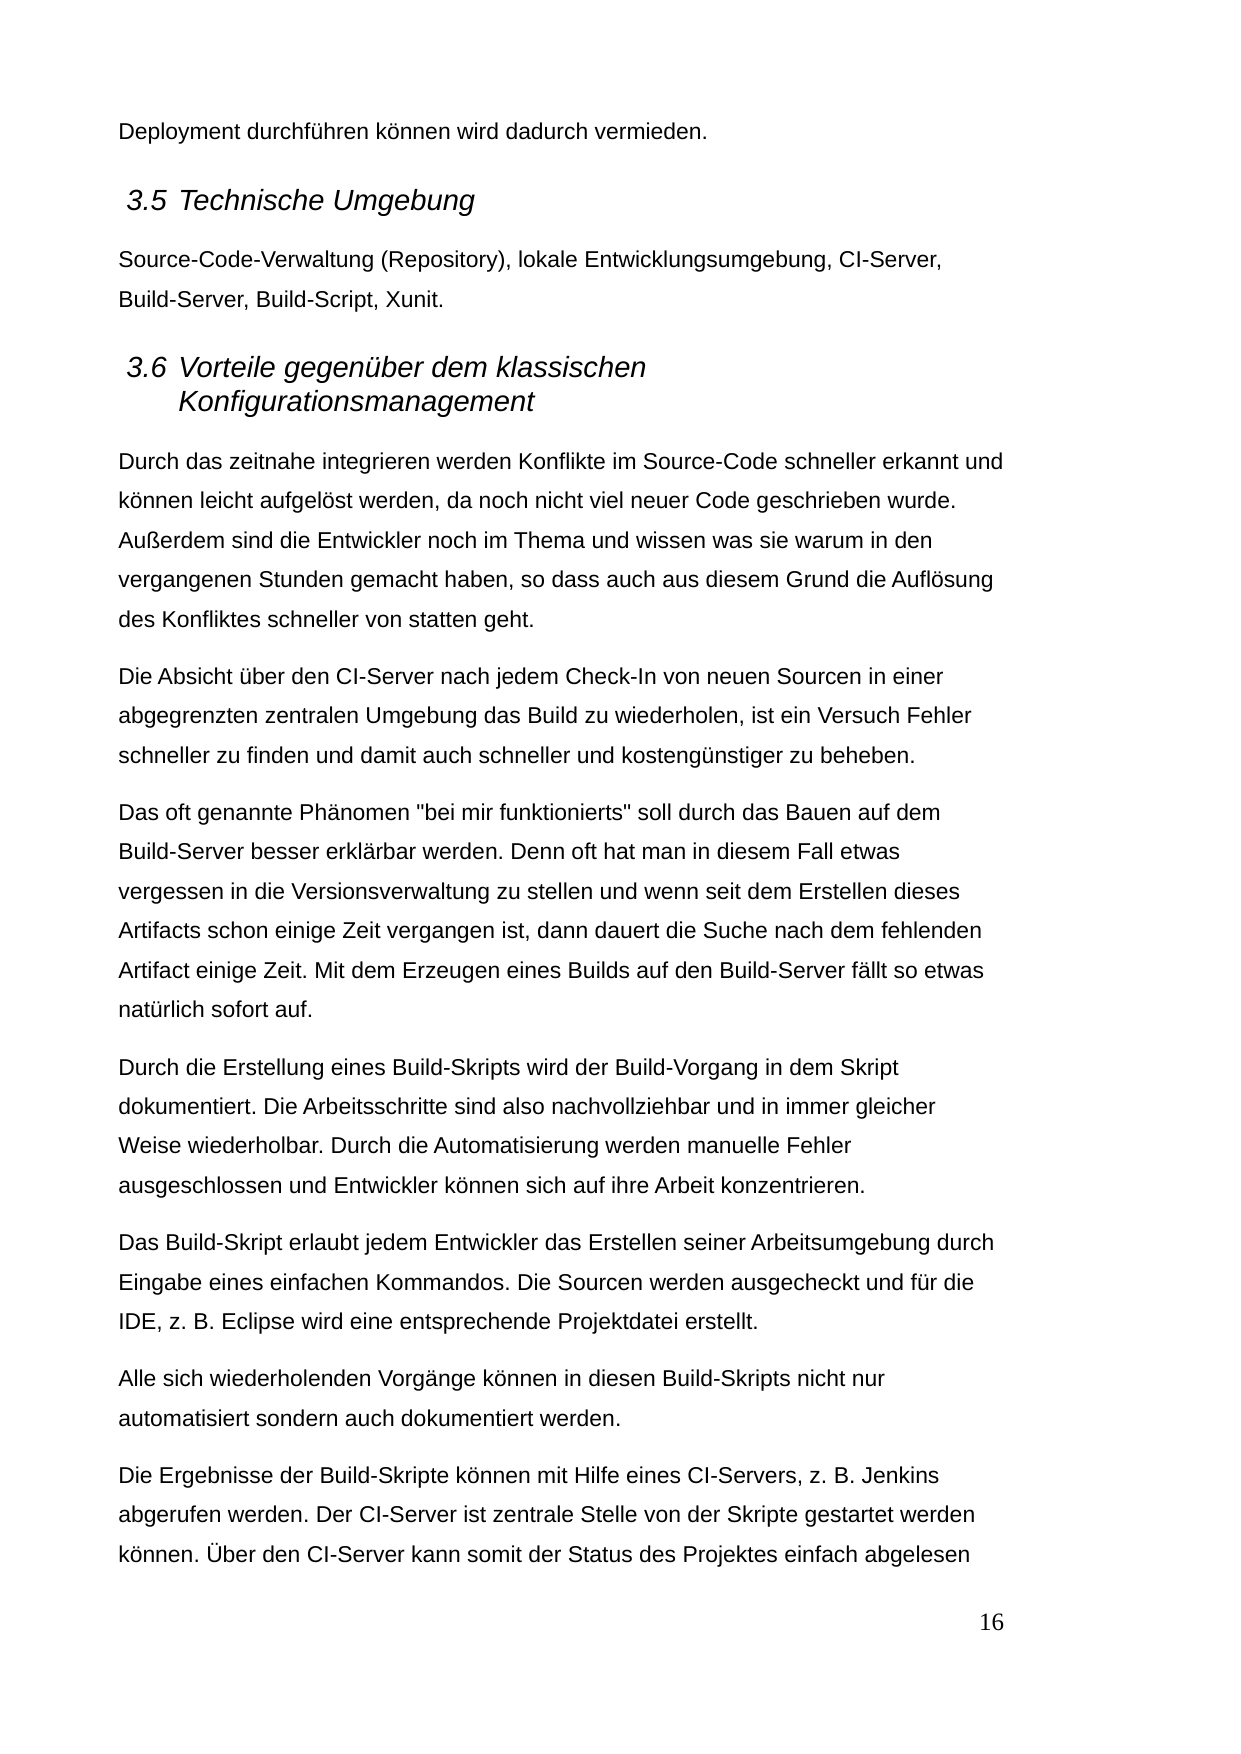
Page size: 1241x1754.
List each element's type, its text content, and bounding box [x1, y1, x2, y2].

text Durch das zeitnahe integrieren werden Konflikte im Source-Code schneller erkannt und können leicht aufgelöst werden, da noch nicht viel neuer Code geschrieben wurde. Außerdem sind die Entwickler noch im Thema und wissen was sie warum in den vergangenen Stunden gemacht haben, so dass auch aus diesem Grund die Auflösung des Konfliktes schneller von statten geht. [118, 448, 1004, 632]
text Das oft genannte Phänomen "bei mir funktionierts" soll durch das Bauen auf dem Build-Server besser erklärbar werden. Denn oft hat man in diesem Fall etwas vergessen in die Versionsverwaltung zu stellen und wenn seit dem Erstellen dieses Artifacts schon einige Zeit vergangen ist, dann dauert die Suche nach dem fehlenden Artifact einige Zeit. Mit dem Erzeugen eines Builds auf den Build-Server fällt so etwas natürlich sofort auf. [118, 799, 1004, 1023]
text Alle sich wiederholenden Vorgänge können in diesen Build-Skripts nicht nur automatisiert sondern auch dokumentiert werden. [118, 1365, 1004, 1431]
text Durch die Erstellung eines Build-Skripts wird der Build-Vorgang in dem Skript dokumentiert. Die Arbeitsschritte sind also nachvollziehbar und in immer gleicher Weise wiederholbar. Durch die Automatisierung werden manuelle Fehler ausgeschlossen und Entwickler können sich auf ihre Arbeit konzentrieren. [118, 1053, 1004, 1198]
text Source-Code-Verwaltung (Repository), lokale Entwicklungsumgebung, CI-Server, Build-Server, Build-Script, Xunit. [118, 246, 1004, 312]
subtitle Technische Umgebung [118, 183, 1004, 216]
text Die Absicht über den CI-Server nach jedem Check-In von neuen Sourcen in einer abgegrenzten zentralen Umgebung das Build zu wiederholen, ist ein Versuch Fehler schneller zu finden und damit auch schneller und kostengünstiger zu beheben. [118, 663, 1004, 768]
text Das Build-Skript erlaubt jedem Entwickler das Erstellen seiner Arbeitsumgebung durch Eingabe eines einfachen Kommandos. Die Sourcen werden ausgecheckt und für die IDE, z. B. Eclipse wird eine entsprechende Projektdatei erstellt. [118, 1229, 1004, 1334]
subtitle Vorteile gegenüber dem klassischen Konfigurationsmanagement [118, 350, 1004, 417]
text Die Ergebnisse der Build-Skripte können mit Hilfe eines CI-Servers, z. B. Jenkins abgerufen werden. Der CI-Server ist zentrale Stelle von der Skripte gestartet werden können. Über den CI-Server kann somit der Status des Projektes einfach abgelesen [118, 1462, 1004, 1567]
text Deployment durchführen können wird dadurch vermieden. [118, 118, 1004, 144]
